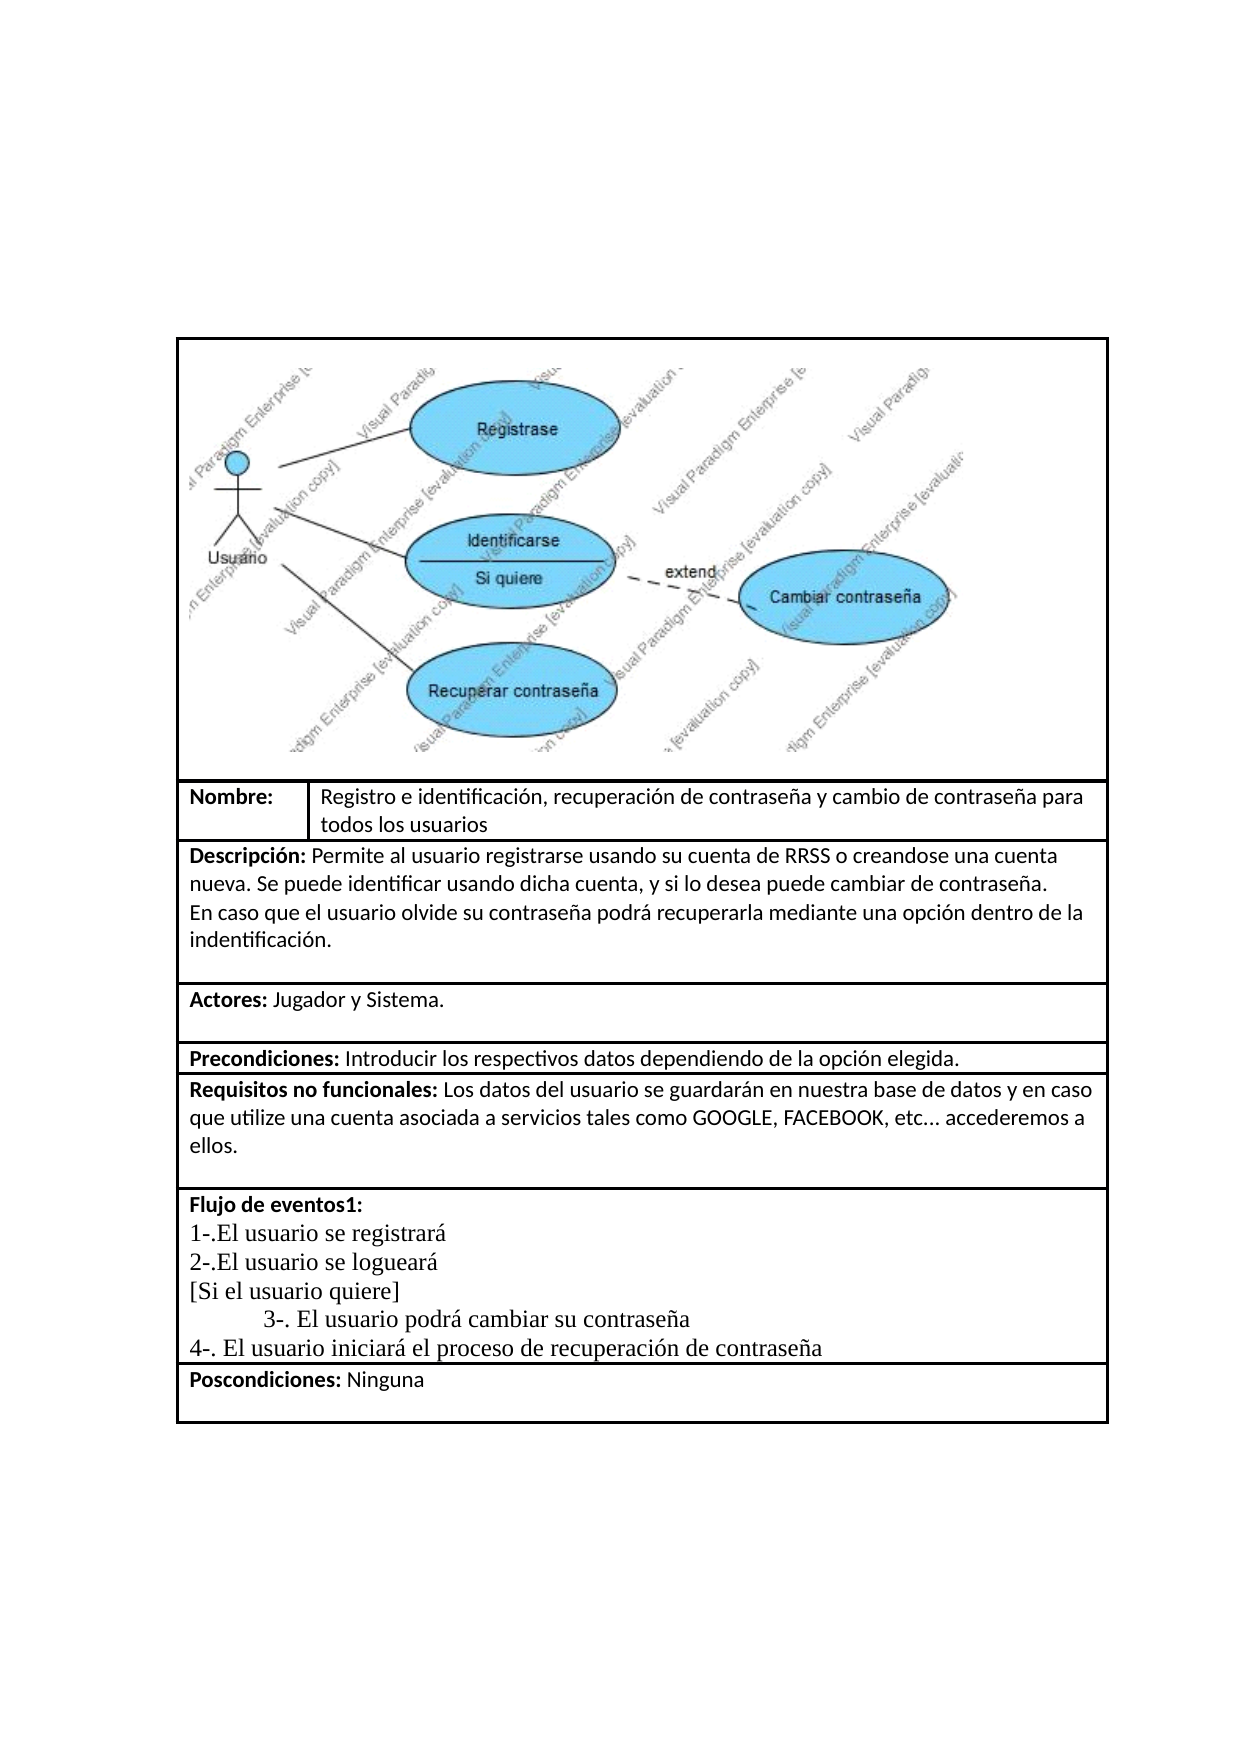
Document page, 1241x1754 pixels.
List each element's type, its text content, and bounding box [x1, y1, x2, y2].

table_cell Precondiciones: Introducir los respectivos datos dependiendo de la opción elegida. [179, 1044, 1106, 1072]
table_header [179, 340, 1106, 779]
table_cell Flujo de eventos1: 1-.El usuario se registrará 2-.El usuario se logueará [Si el usuario quiere] 3-. El usuario podrá cambiar su contraseña 4-. El usuario iniciará el proceso de recuperación de contraseña [179, 1190, 1106, 1362]
table_cell Actores: Jugador y Sistema. [179, 985, 1106, 1041]
table_cell Registro e identificación, recuperación de contraseña y cambio de contraseña para todos los usuarios [310, 783, 1106, 838]
table_cell Descripción: Permite al usuario registrarse usando su cuenta de RRSS o creandose una cuenta nueva. Se puede identificar usando dicha cuenta, y si lo desea puede cambiar de contraseña. En caso que el usuario olvide su contraseña podrá recuperarla mediante una opción dentro de la indentificación. [179, 842, 1106, 982]
table_cell Poscondiciones: Ninguna [179, 1365, 1106, 1421]
table_cell Nombre: [179, 783, 307, 838]
table_cell Requisitos no funcionales: Los datos del usuario se guardarán en nuestra base de datos y en caso que utilize una cuenta asociada a servicios tales como GOOGLE, FACEBOOK, etc... accederemos a ellos. [179, 1075, 1106, 1187]
